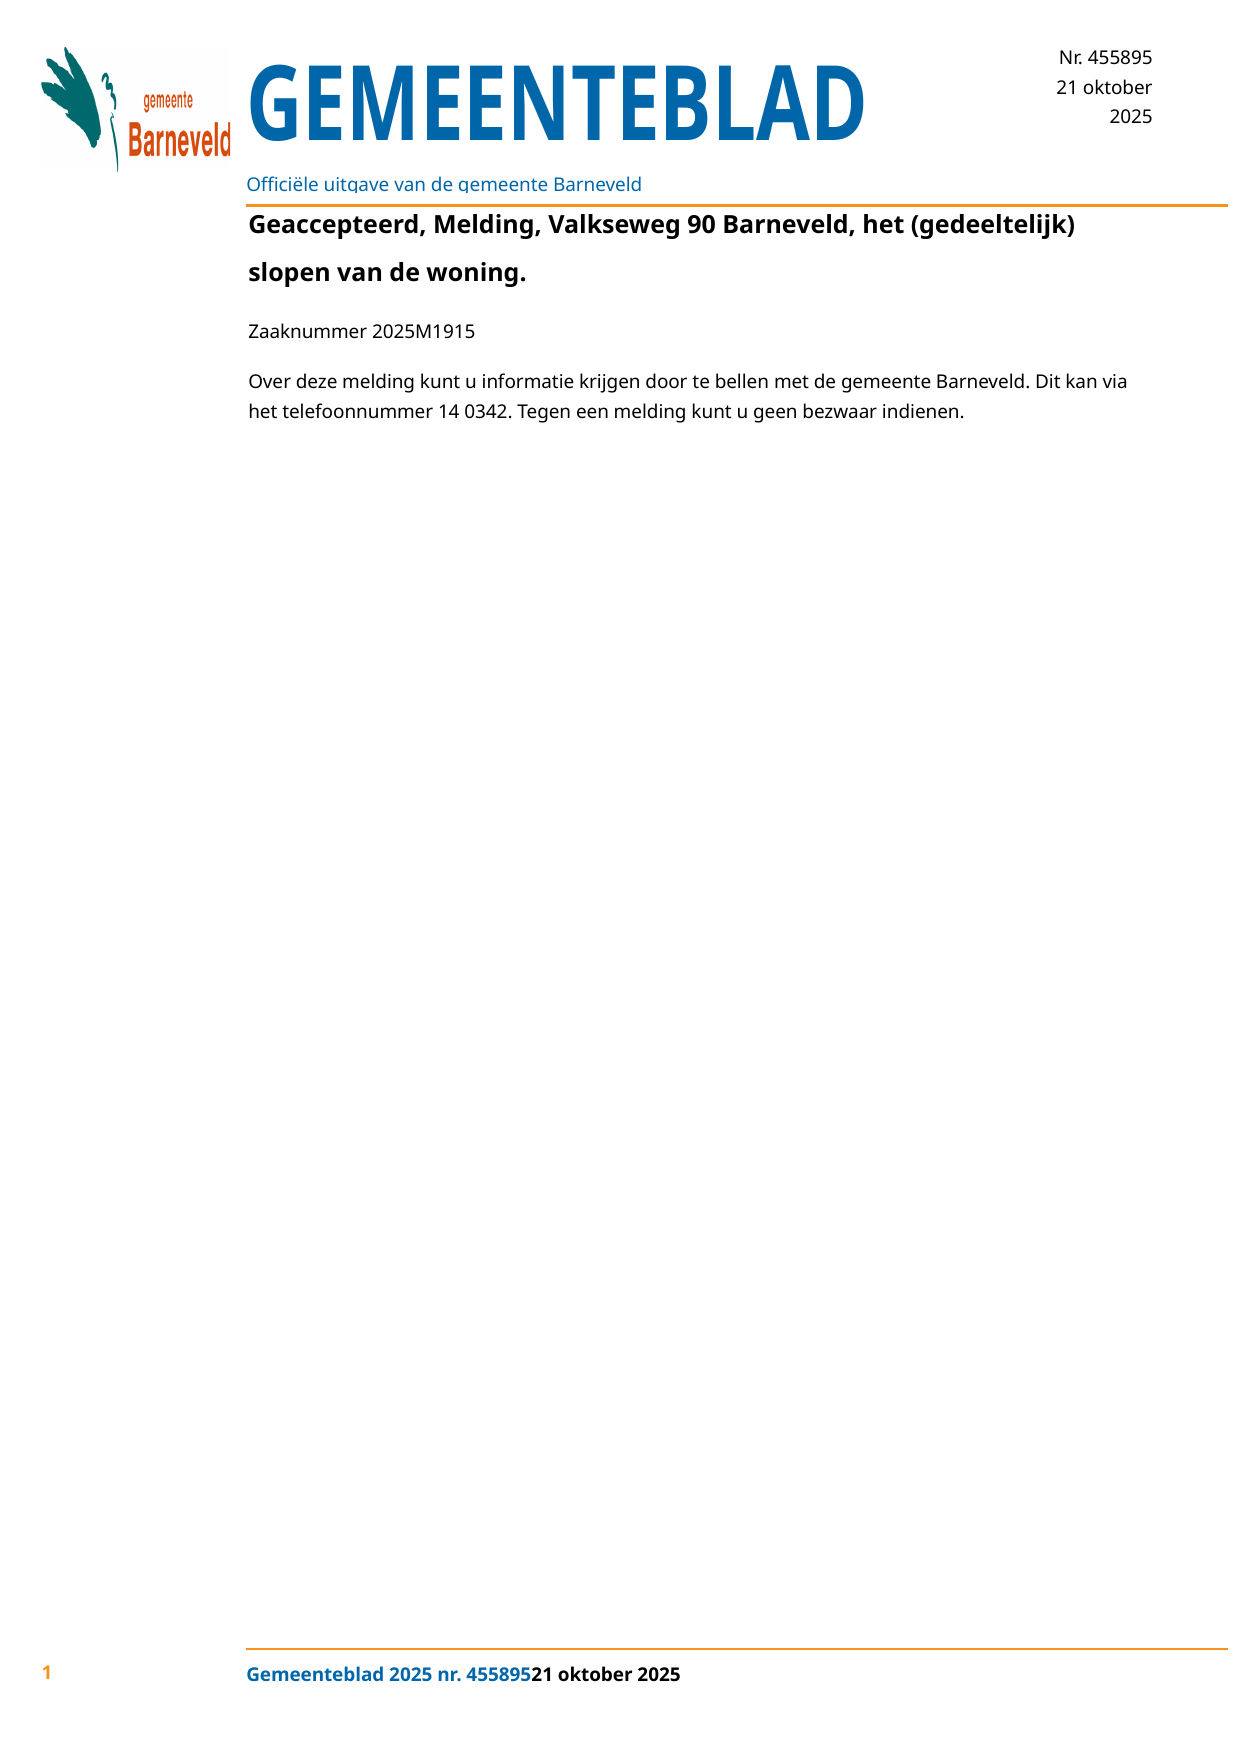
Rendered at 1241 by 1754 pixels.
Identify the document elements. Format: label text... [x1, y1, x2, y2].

text Over deze melding kunt u informatie krijgen door te bellen met de gemeente Barneveld. Dit kan via het telefoonnummer 14 0342. Tegen een melding kunt u geen bezwaar indienen. [248, 368, 1152, 424]
text Zaaknummer 2025M1915 [248, 318, 1152, 344]
text Geaccepteerd, Melding, Valkseweg 90 Barneveld, het (gedeeltelijk) slopen van de woning. [248, 207, 1152, 288]
picture [41, 47, 231, 172]
